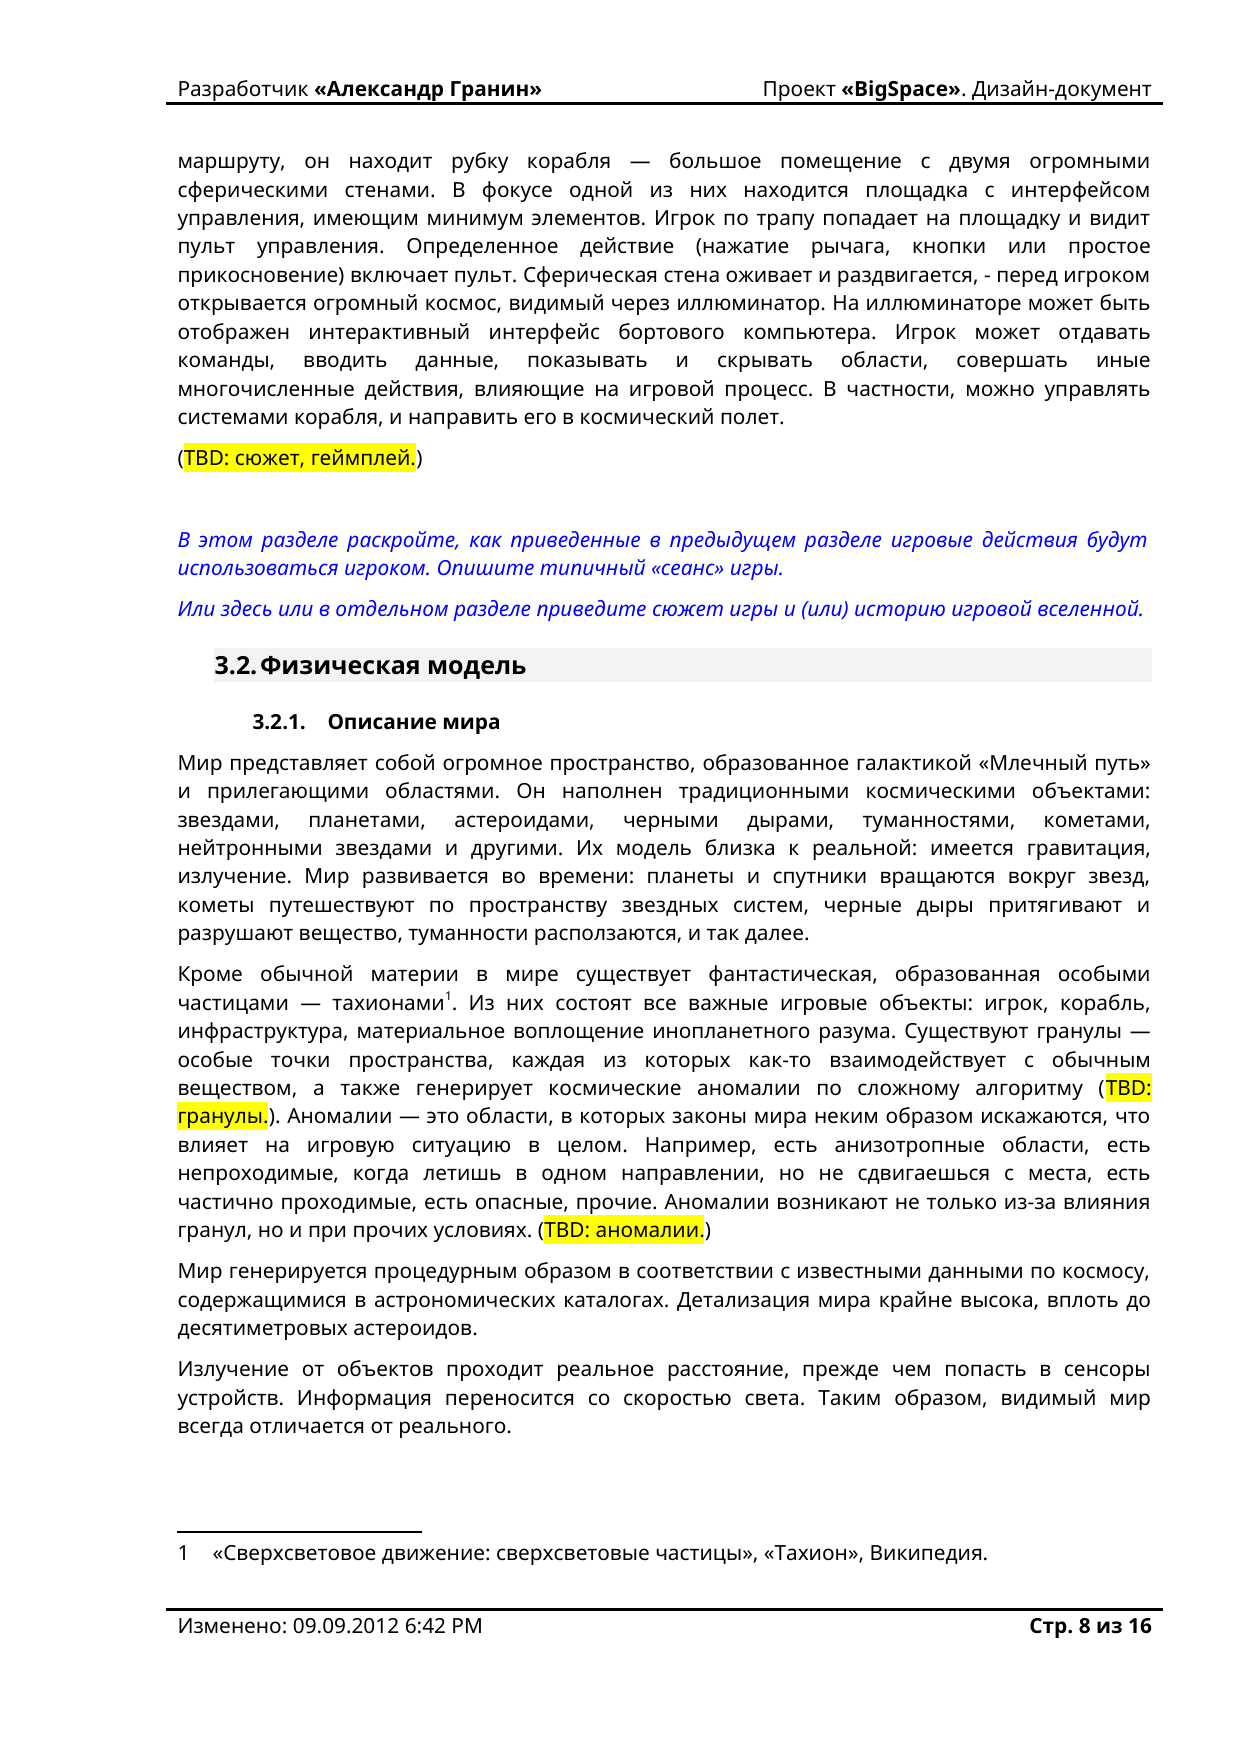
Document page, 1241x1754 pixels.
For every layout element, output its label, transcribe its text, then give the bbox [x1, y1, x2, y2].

subtitle Описание мира [252, 707, 1152, 735]
text Или здесь или в отдельном разделе приведите сюжет игры и (или) историю игровой вселенной. [177, 594, 1152, 623]
text Мир представляет собой огромное пространство, образованное галактикой «Млечный путь» и прилегающими областями. Он наполнен традиционными космическими объектами: звездами, планетами, астероидами, черными дырами, туманностями, кометами, нейтронными звездами и другими. Их модель близка к реальной: имеется гравитация, излучение. Мир развивается во времени: планеты и спутники вращаются вокруг звезд, кометы путешествуют по пространству звездных систем, черные дыры притягивают и разрушают вещество, туманности расползаются, и так далее. [177, 748, 1152, 947]
text Мир генерируется процедурным образом в соответствии с известными данными по космосу, содержащимися в астрономических каталогах. Детализация мира крайне высока, вплоть до десятиметровых астероидов. [177, 1256, 1152, 1342]
text Излучение от объектов проходит реальное расстояние, прежде чем попасть в сенсоры устройств. Информация переносится со скоростью света. Таким образом, видимый мир всегда отличается от реального. [177, 1354, 1152, 1439]
text Кроме обычной материи в мире существует фантастическая, образованная особыми частицами — тахионами. Из них состоят все важные игровые объекты: игрок, корабль, инфраструктура, материальное воплощение инопланетного разума. Существуют гранулы — особые точки пространства, каждая из которых как-то взаимодействует с обычным веществом, а также генерирует космические аномалии по сложному алгоритму (TBD: гранулы.). Аномалии — это области, в которых законы мира неким образом искажаются, что влияет на игровую ситуацию в целом. Например, есть анизотропные области, есть непроходимые, когда летишь в одном направлении, но не сдвигаешься с места, есть частично проходимые, есть опасные, прочие. Аномалии возникают не только из-за влияния гранул, но и при прочих условиях. (TBD: аномалии.) [177, 959, 1152, 1244]
subtitle Физическая модель [214, 648, 1152, 682]
text В этом разделе раскройте, как приведенные в предыдущем разделе игровые действия будут использоваться игроком. Опишите типичный «сеанс» игры. [177, 525, 1152, 582]
text «Сверхсветовое движение: сверхсветовые частицы», «Тахион», Википедия. [177, 1538, 1152, 1567]
text (TBD: сюжет, геймплей.) [177, 443, 1152, 472]
text маршруту, он находит рубку корабля — большое помещение с двумя огромными сферическими стенами. В фокусе одной из них находится площадка с интерфейсом управления, имеющим минимум элементов. Игрок по трапу попадает на площадку и видит пульт управления. Определенное действие (нажатие рычага, кнопки или простое прикосновение) включает пульт. Сферическая стена оживает и раздвигается, - перед игроком открывается огромный космос, видимый через иллюминатор. На иллюминаторе может быть отображен интерактивный интерфейс бортового компьютера. Игрок может отдавать команды, вводить данные, показывать и скрывать области, совершать иные многочисленные действия, влияющие на игровой процесс. В частности, можно управлять системами корабля, и направить его в космический полет. [177, 146, 1152, 431]
